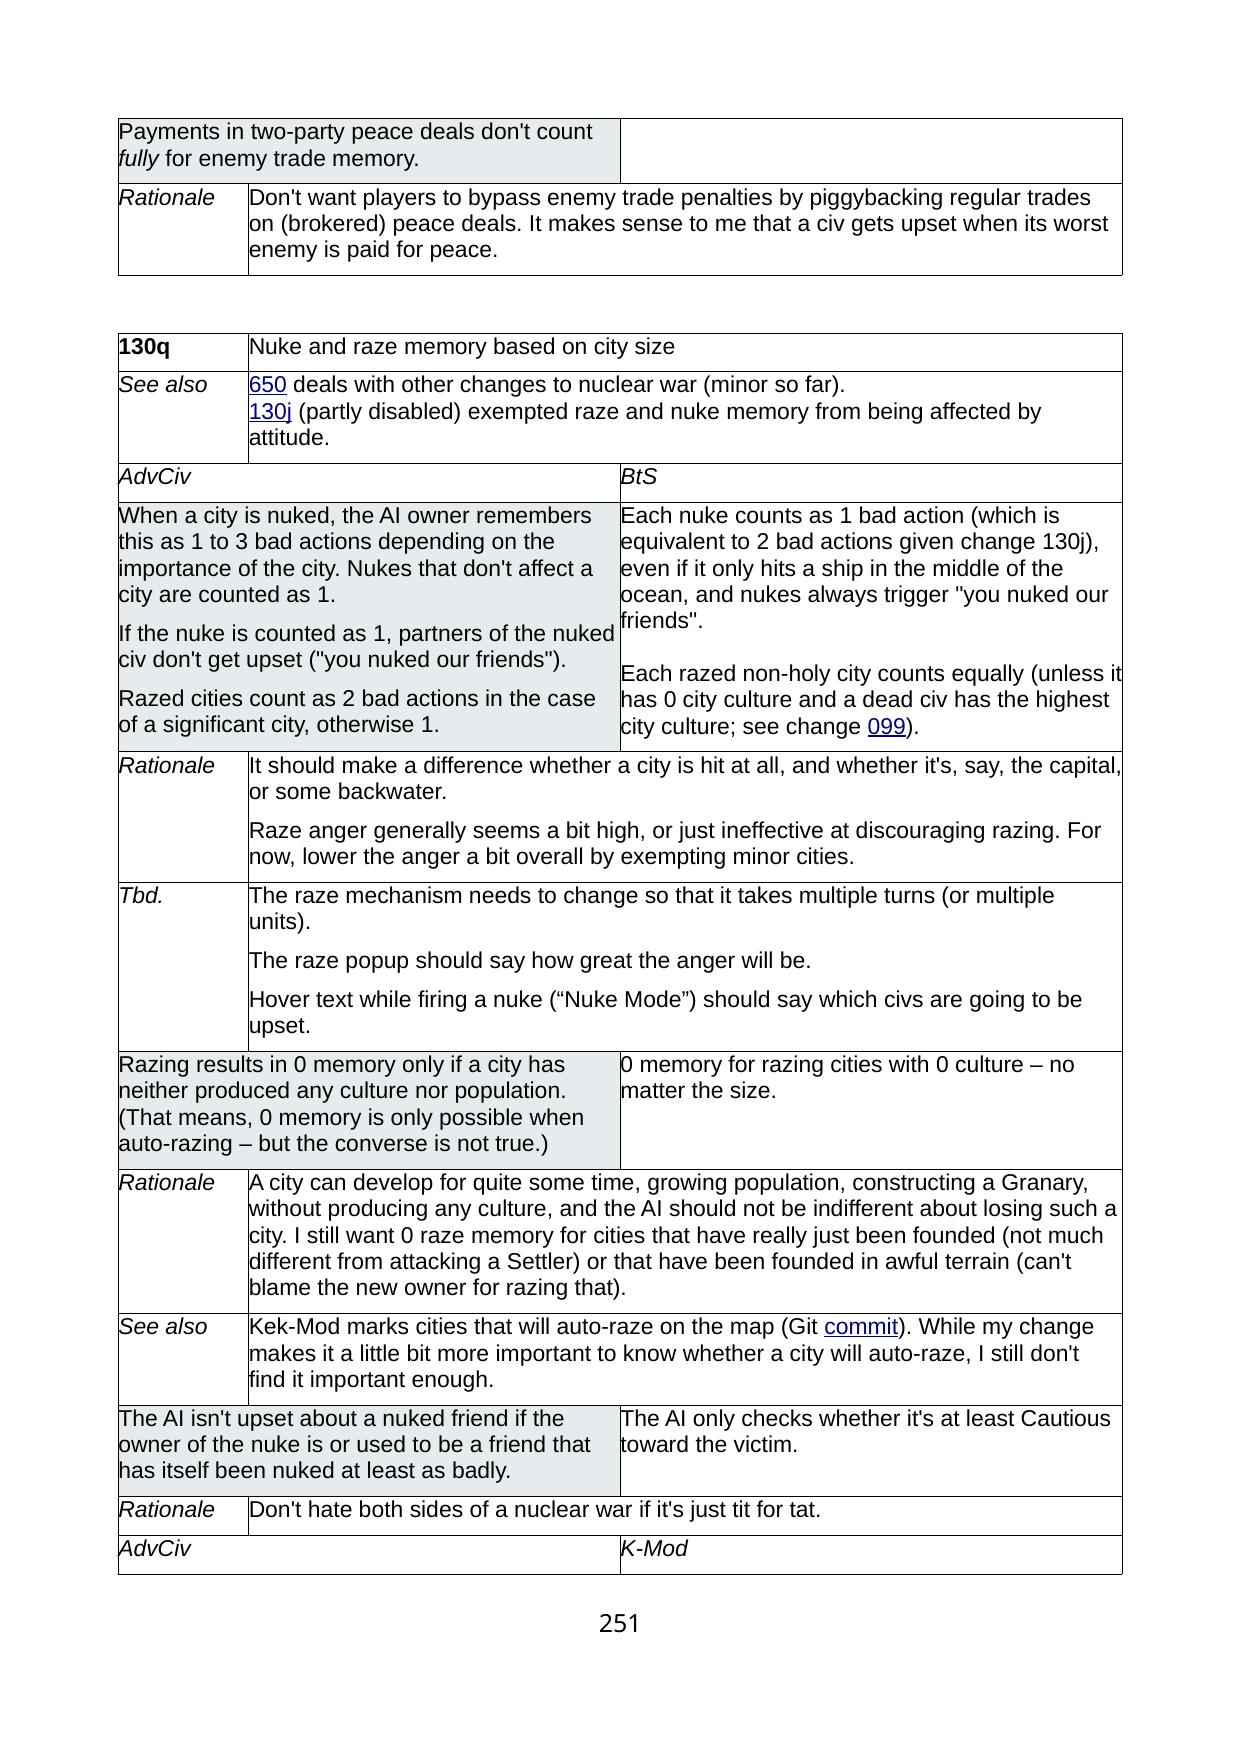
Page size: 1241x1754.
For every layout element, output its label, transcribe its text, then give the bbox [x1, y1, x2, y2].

table_cell 650 deals with other changes to nuclear war (minor so far). 130j (partly disabled) exempted raze and nuke memory from being affected by attitude. [249, 372, 1122, 463]
table_cell The raze mechanism needs to change so that it takes multiple turns (or multiple units). The raze popup should say how great the anger will be. Hover text while firing a nuke (“Nuke Mode”) should say which civs are going to be upset. [249, 883, 1122, 1051]
table_cell Don't hate both sides of a nuclear war if it's just tit for tat. [249, 1497, 1122, 1535]
table_cell A city can develop for quite some time, growing population, constructing a Granary, without producing any culture, and the AI should not be indifferent about losing such a city. I still want 0 raze memory for cities that have really just been founded (not much different from attacking a Settler) or that have been founded in awful terrain (can't blame the new owner for razing that). [249, 1170, 1122, 1313]
table_cell Rationale [119, 1497, 248, 1535]
table_cell It should make a difference whether a city is hit at all, and whether it's, say, the capital, or some backwater. Raze anger generally seems a bit high, or just ineffective at discouraging razing. For now, lower the anger a bit overall by exempting minor cities. [249, 752, 1122, 882]
table_cell Don't want players to bypass enemy trade penalties by piggybacking regular trades on (brokered) peace deals. It makes sense to me that a civ gets upset when its worst enemy is paid for peace. [249, 184, 1122, 275]
table_cell 0 memory for razing cities with 0 culture – no matter the size. [621, 1052, 1122, 1169]
table_cell K-Mod [621, 1536, 1122, 1574]
table_cell Each nuke counts as 1 bad action (which is equivalent to 2 bad actions given change 130j), even if it only hits a ship in the middle of the ocean, and nukes always trigger "you nuked our friends". Each razed non-holy city counts equally (unless it has 0 city culture and a dead civ has the highest city culture; see change 099). [621, 503, 1122, 751]
table_cell Razing results in 0 memory only if a city has neither produced any culture nor population. (That means, 0 memory is only possible when auto-razing – but the converse is not true.) [119, 1052, 620, 1169]
table_header 130q [119, 334, 248, 371]
table_cell The AI only checks whether it's at least Cautious toward the victim. [621, 1406, 1122, 1496]
table_cell Rationale [119, 184, 248, 275]
table_cell Tbd. [119, 883, 248, 1051]
table_cell Kek-Mod marks cities that will auto-raze on the map (Git commit). While my change makes it a little bit more important to know whether a city will auto-raze, I still don't find it important enough. [249, 1314, 1122, 1404]
table_cell Rationale [119, 752, 248, 882]
table_cell AdvCiv [119, 464, 620, 502]
table_cell BtS [621, 464, 1122, 502]
table_cell The AI isn't upset about a nuked friend if the owner of the nuke is or used to be a friend that has itself been nuked at least as badly. [119, 1406, 620, 1496]
table_cell When a city is nuked, the AI owner remembers this as 1 to 3 bad actions depending on the importance of the city. Nukes that don't affect a city are counted as 1. If the nuke is counted as 1, partners of the nuked civ don't get upset ("you nuked our friends"). Razed cities count as 2 bad actions in the case of a significant city, otherwise 1. [119, 503, 620, 751]
table_cell See also [119, 1314, 248, 1404]
table_cell Payments in two-party peace deals don't count fully for enemy trade memory. [119, 119, 620, 183]
table_cell Rationale [119, 1170, 248, 1313]
table_cell AdvCiv [119, 1536, 620, 1574]
table_cell [621, 119, 1122, 183]
table_header Nuke and raze memory based on city size [249, 334, 1122, 371]
table_cell See also [119, 372, 248, 463]
